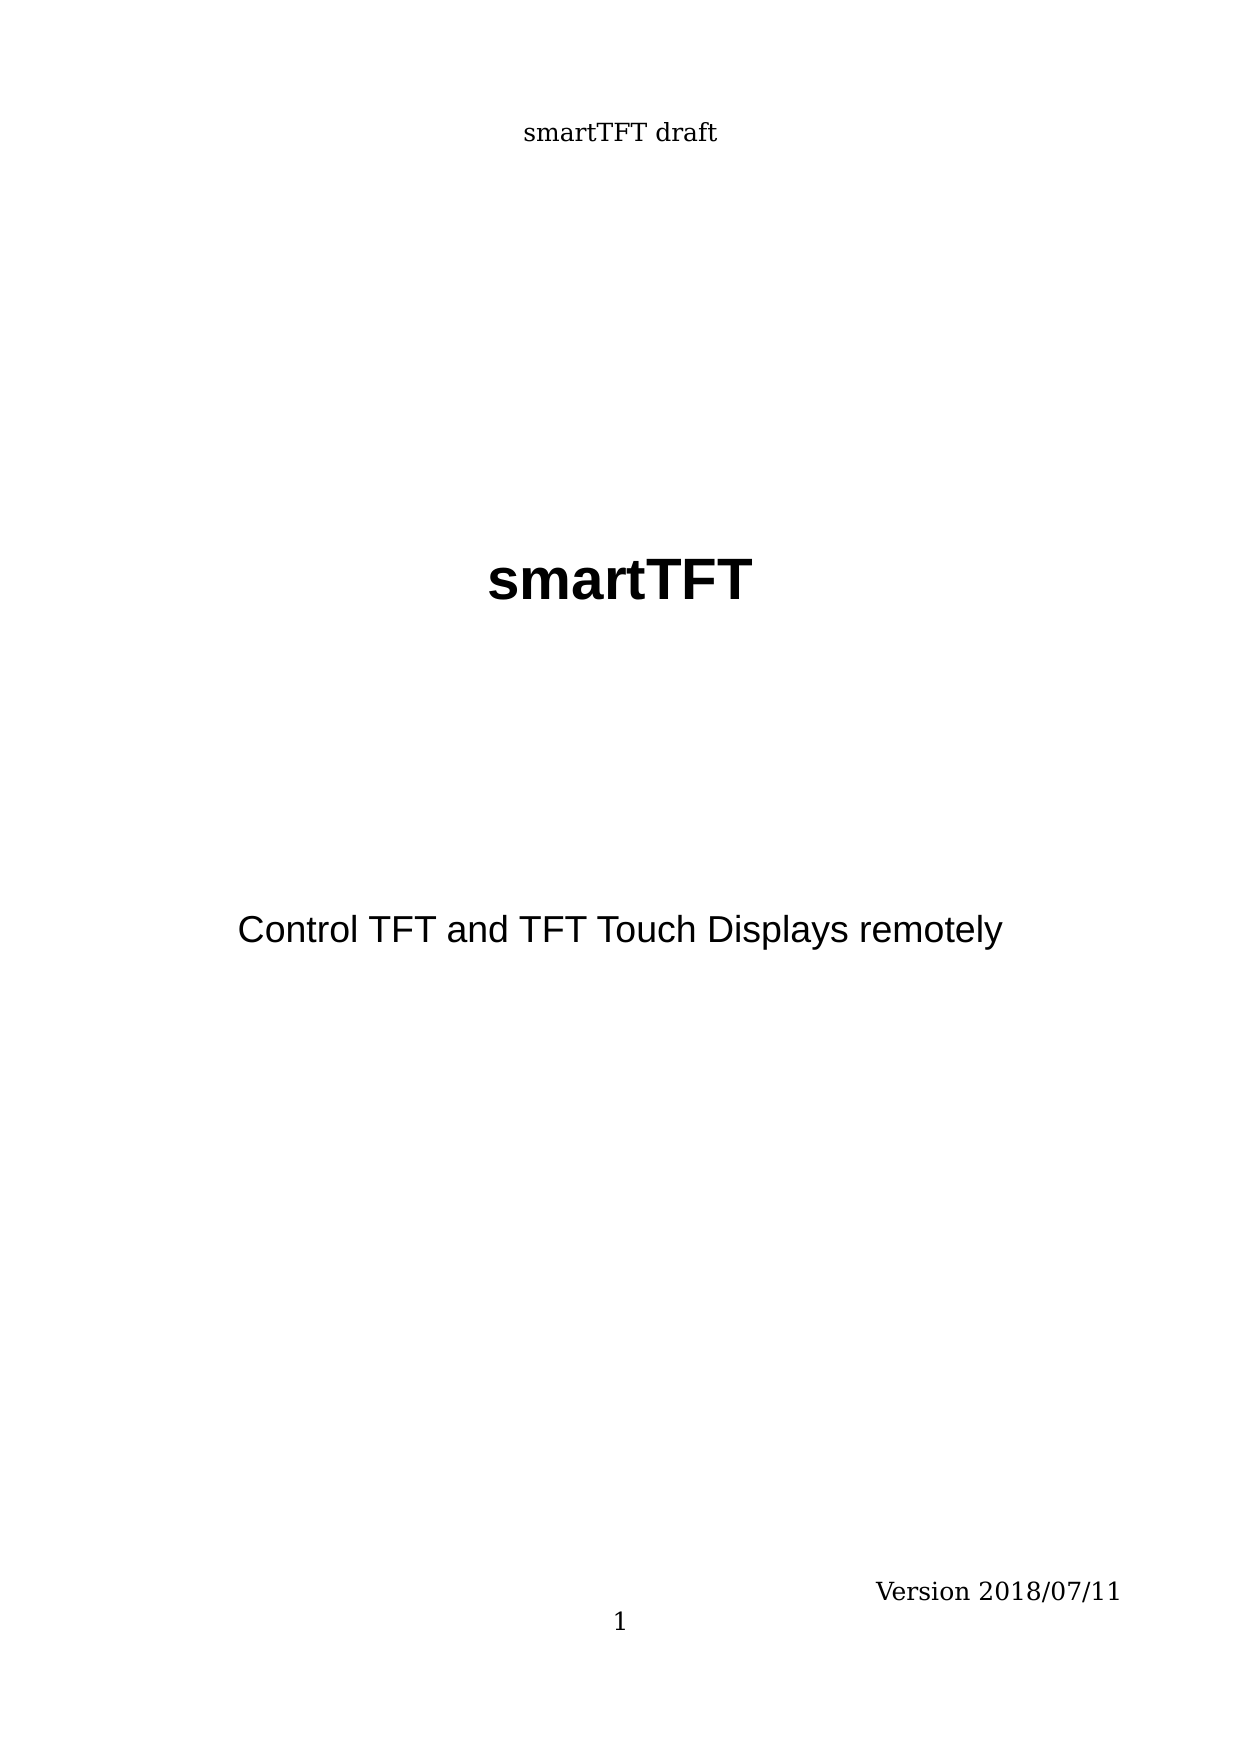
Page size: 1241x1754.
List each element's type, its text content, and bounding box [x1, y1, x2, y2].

subtitle Control TFT and TFT Touch Displays remotely [118, 907, 1122, 950]
title smartTFT [118, 545, 1122, 612]
